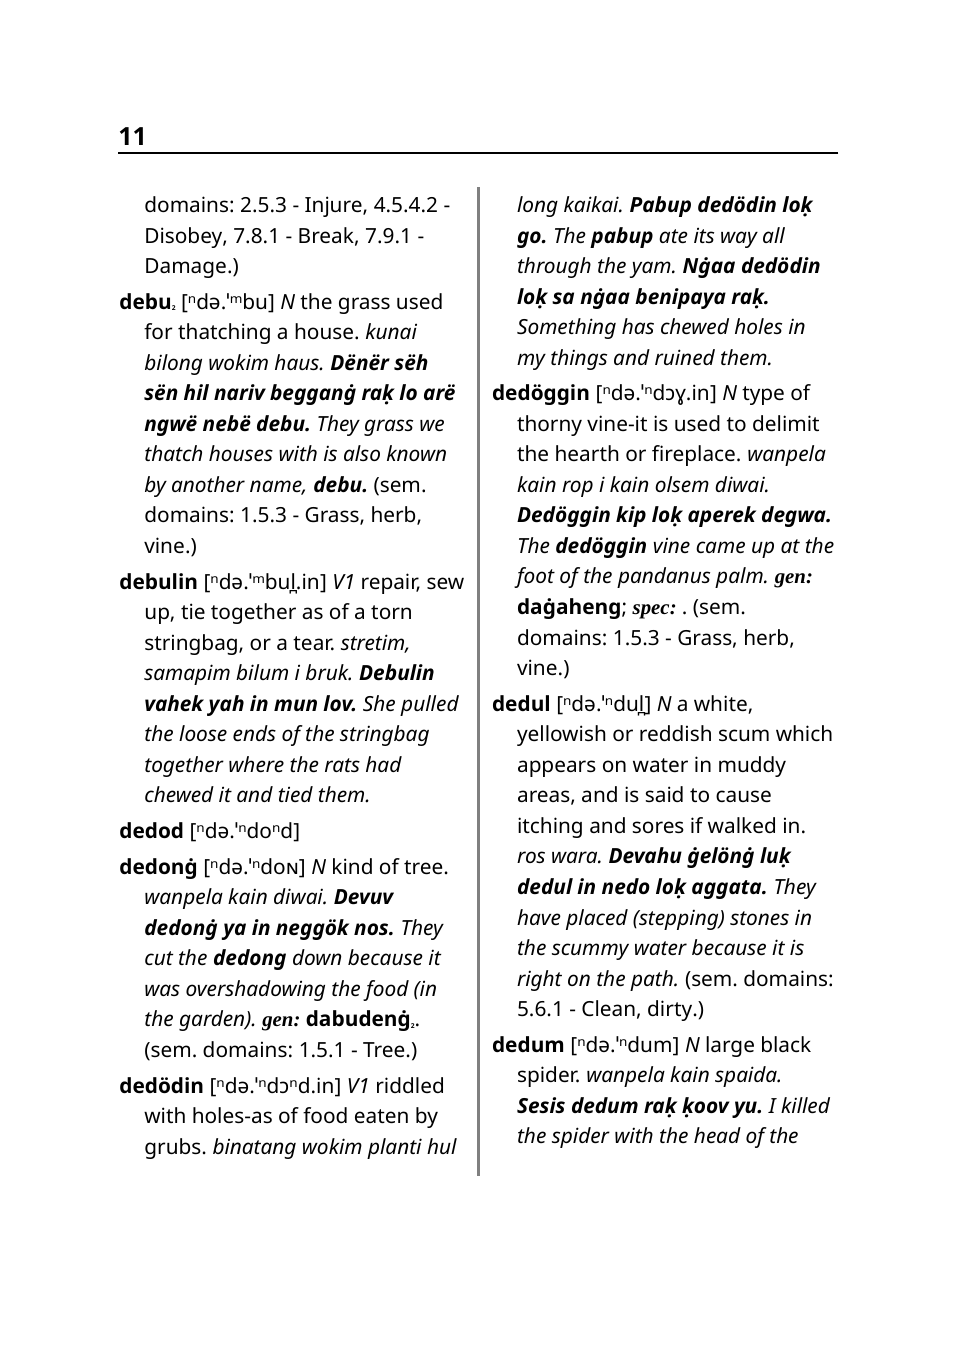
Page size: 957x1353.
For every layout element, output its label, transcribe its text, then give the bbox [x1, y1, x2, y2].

text dedum [ⁿdə.ˈⁿdum] N large black spider. wanpela kain spaida. Sesis dedum raḳ ḳoov yu. I killed the spider with the head of the [492, 1027, 838, 1154]
text debulin [ⁿdə.ˈᵐbul̪.in] V1 repair, sew up, tie together as of a torn stringbag, or a tear. stretim, samapim bilum i bruk. Debulin vahek yah in mun lov. She pulled the loose ends of the stringbag together where the rats had chewed it and tied them. [119, 564, 466, 813]
text dedöggin [ⁿdə.ˈⁿdɔɣ.in] N type of thorny vine-it is used to delimit the hearth or fireplace. wanpela kain rop i kain olsem diwai. Dedöggin kip loḳ aperek degwa. The dedöggin vine came up at the foot of the pandanus palm. gen: daġaheng; spec: . (sem. domains: 1.5.3 - Grass, herb, vine.) [492, 375, 838, 686]
text long kaikai. Pabup dedödin loḳ go. The pabup ate its way all through the yam. Nġaa dedödin loḳ sa nġaa benipaya raḳ. Something has chewed holes in my things and ruined them. [492, 188, 838, 375]
text dedödin [ⁿdə.ˈⁿdɔⁿd.in] V1 riddled with holes-as of food eaten by grubs. binatang wokim planti hul [119, 1068, 466, 1164]
text domains: 2.5.3 - Injure, 4.5.4.2 - Disobey, 7.8.1 - Break, 7.9.1 - Damage.) [119, 188, 466, 284]
text debu2 [ⁿdə.ˈᵐbu] N the grass used for thatching a house. kunai bilong wokim haus. Dënër sëh sën hil nariv begganġ raḳ lo arë ngwë nebë debu. They grass we thatch houses with is also known by another name, debu. (sem. domains: 1.5.3 - Grass, herb, vine.) [119, 284, 466, 564]
text dedonġ [ⁿdə.ˈⁿdoɴ] N kind of tree. wanpela kain diwai. Devuv dedonġ ya in neggök nos. They cut the dedong down because it was overshadowing the food (in the garden). gen: dabudenġ2. (sem. domains: 1.5.1 - Tree.) [119, 849, 466, 1068]
text dedul [ⁿdə.ˈⁿdul̪] N a white, yellowish or reddish scum which appears on water in muddy areas, and is said to cause itching and sores if walked in. ros wara. Devahu ġelönġ luḳ dedul in nedo loḳ aggata. They have placed (stepping) stones in the scummy water because it is right on the path. (sem. domains: 5.6.1 - Clean, dirty.) [492, 686, 838, 1027]
text dedod [ⁿdə.ˈⁿdoⁿd] [119, 813, 466, 849]
